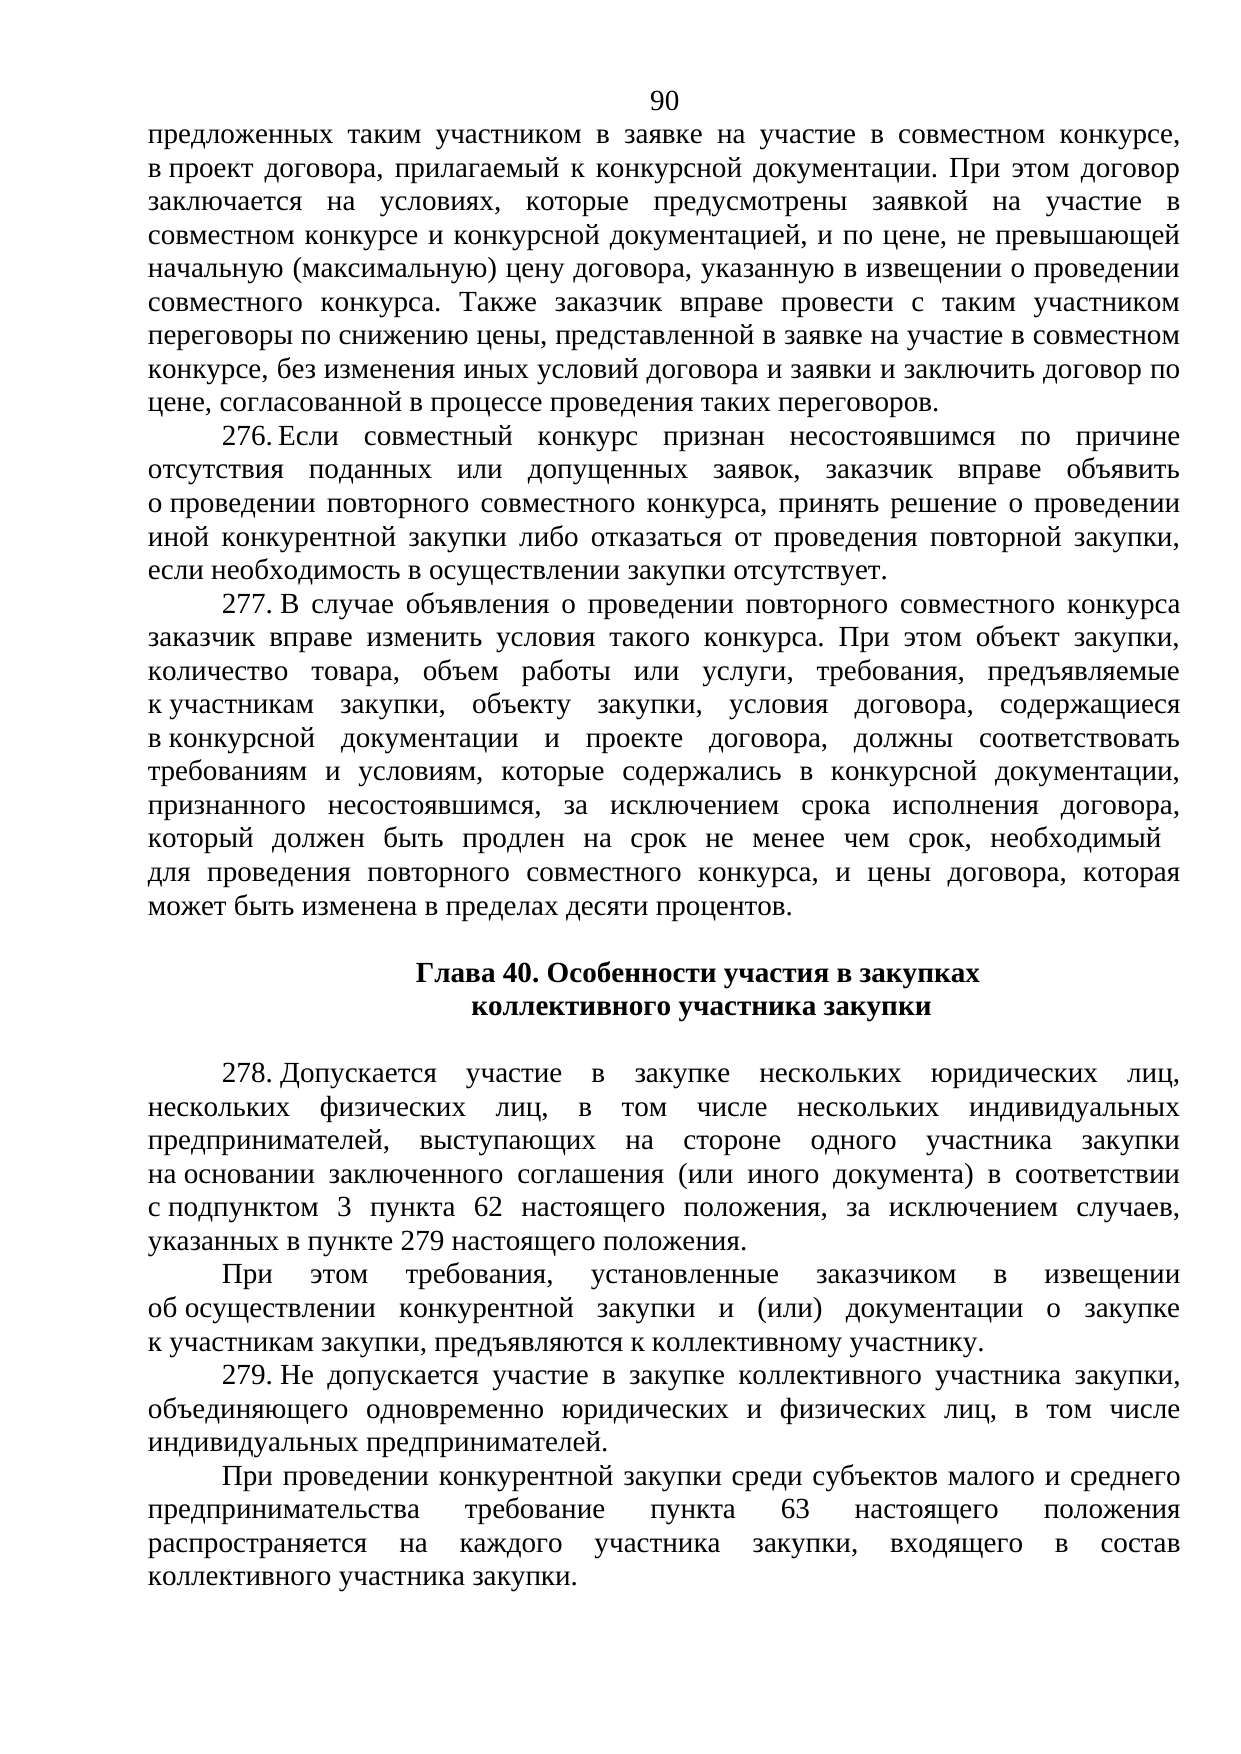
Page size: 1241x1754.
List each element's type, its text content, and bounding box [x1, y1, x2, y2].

text 276. Если совместный конкурс признан несостоявшимся по причине отсутствия поданных или допущенных заявок, заказчик вправе объявить о проведении повторного совместного конкурса, принять решение о проведении иной конкурентной закупки либо отказаться от проведения повторной закупки, если необходимость в осуществлении закупки отсутствует. [148, 418, 1181, 586]
text 278. Допускается участие в закупке нескольких юридических лиц, нескольких физических лиц, в том числе нескольких индивидуальных предпринимателей, выступающих на стороне одного участника закупки на основании заключенного соглашения (или иного документа) в соответствии с подпунктом 3 пункта 62 настоящего положения, за исключением случаев, указанных в пункте 279 настоящего положения. [148, 1055, 1181, 1257]
text 277. В случае объявления о проведении повторного совместного конкурса заказчик вправе изменить условия такого конкурса. При этом объект закупки, количество товара, объем работы или услуги, требования, предъявляемые к участникам закупки, объекту закупки, условия договора, содержащиеся в конкурсной документации и проекте договора, должны соответствовать требованиям и условиям, которые содержались в конкурсной документации, признанного несостоявшимся, за исключением срока исполнения договора, который должен быть продлен на срок не менее чем срок, необходимый для проведения повторного совместного конкурса, и цены договора, которая может быть изменена в пределах десяти процентов. [148, 586, 1181, 921]
text предложенных таким участником в заявке на участие в совместном конкурсе, в проект договора, прилагаемый к конкурсной документации. При этом договор заключается на условиях, которые предусмотрены заявкой на участие в совместном конкурсе и конкурсной документацией, и по цене, не превышающей начальную (максимальную) цену договора, указанную в извещении о проведении совместного конкурса. Также заказчик вправе провести с таким участником переговоры по снижению цены, представленной в заявке на участие в совместном конкурсе, без изменения иных условий договора и заявки и заключить договор по цене, согласованной в процессе проведения таких переговоров. [148, 116, 1181, 418]
text 279. Не допускается участие в закупке коллективного участника закупки, объединяющего одновременно юридических и физических лиц, в том числе индивидуальных предпринимателей. [148, 1357, 1181, 1458]
text коллективного участника закупки [148, 988, 1181, 1022]
text При проведении конкурентной закупки среди субъектов малого и среднего предпринимательства требование пункта 63 настоящего положения распространяется на каждого участника закупки, входящего в состав коллективного участника закупки. [148, 1458, 1181, 1592]
text При этом требования, установленные заказчиком в извещении об осуществлении конкурентной закупки и (или) документации о закупке к участникам закупки, предъявляются к коллективному участнику. [148, 1257, 1181, 1357]
text Глава 40. Особенности участия в закупках [148, 955, 1181, 988]
